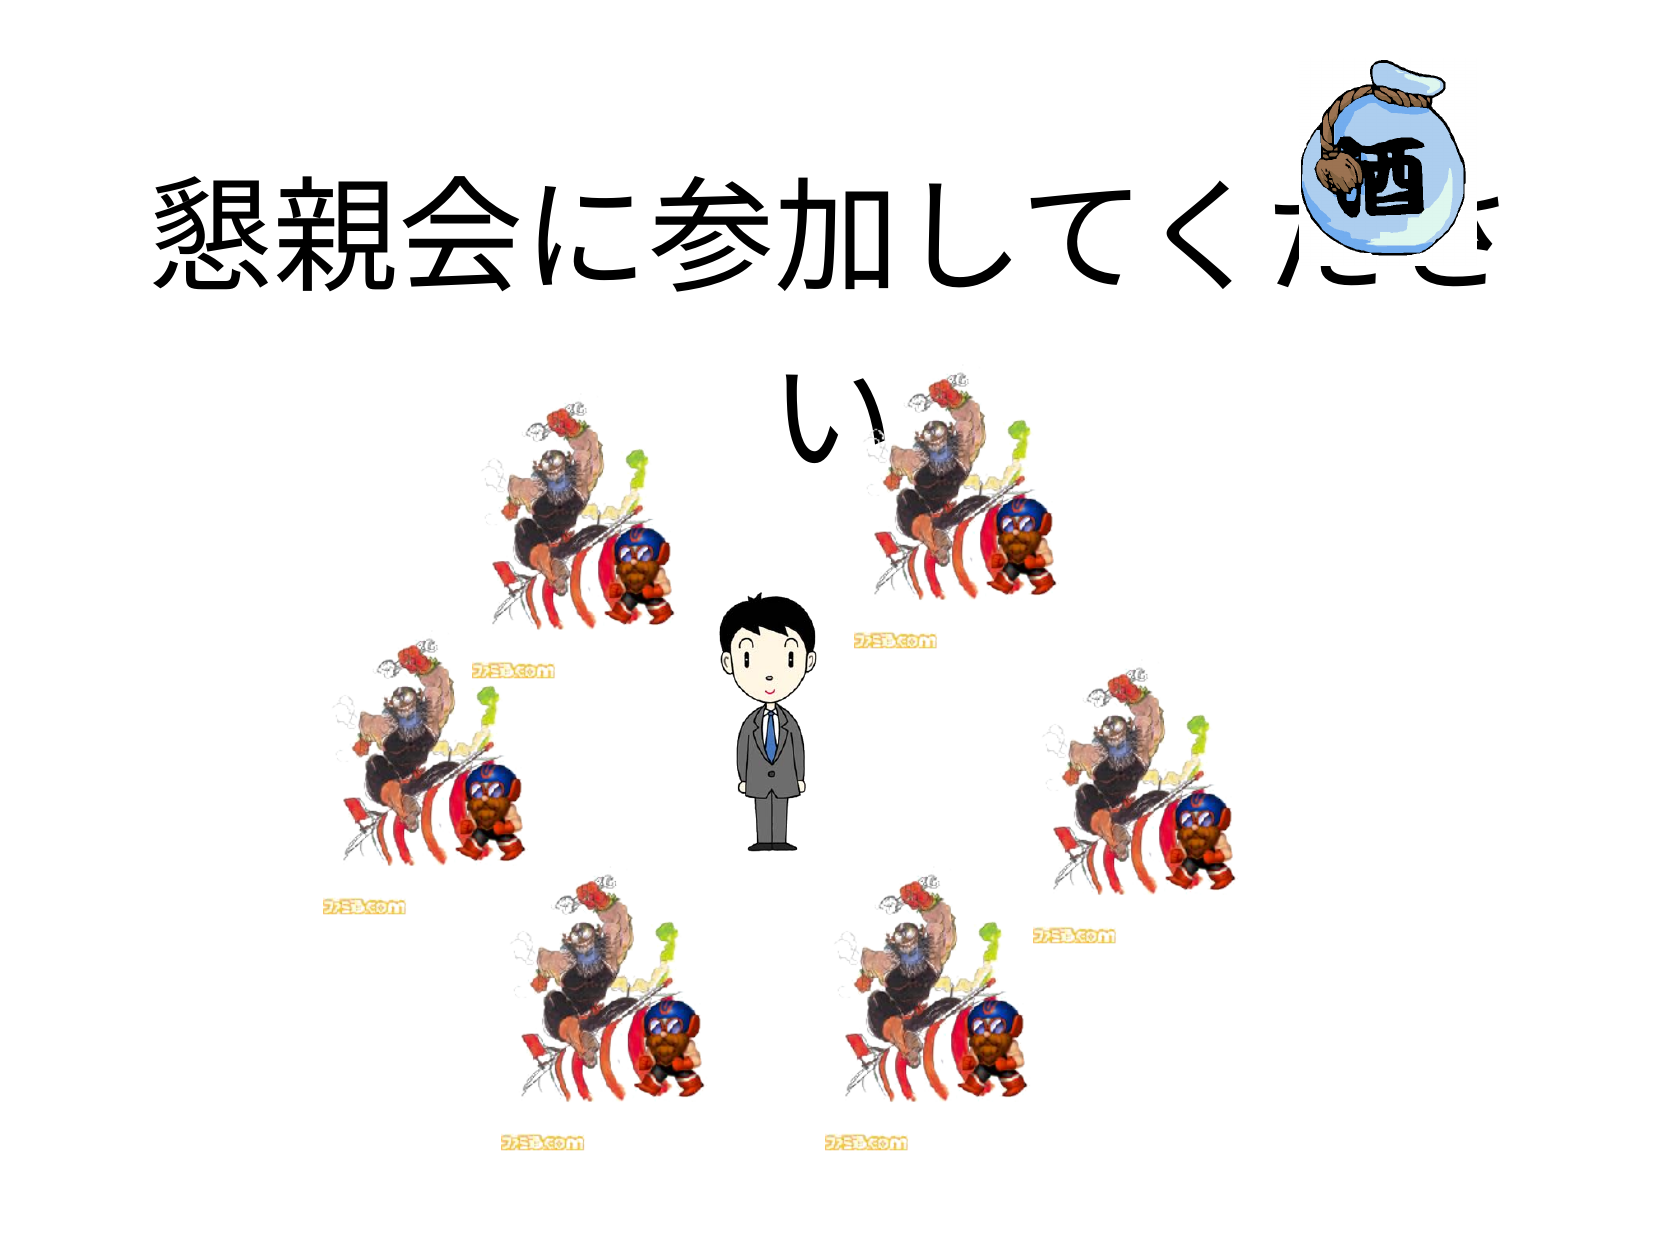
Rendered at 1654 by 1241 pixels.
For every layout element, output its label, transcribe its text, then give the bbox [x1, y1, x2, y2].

picture [323, 354, 1242, 1152]
picture [1299, 58, 1477, 266]
title 懇親会に参加してください [88, 221, 1577, 414]
